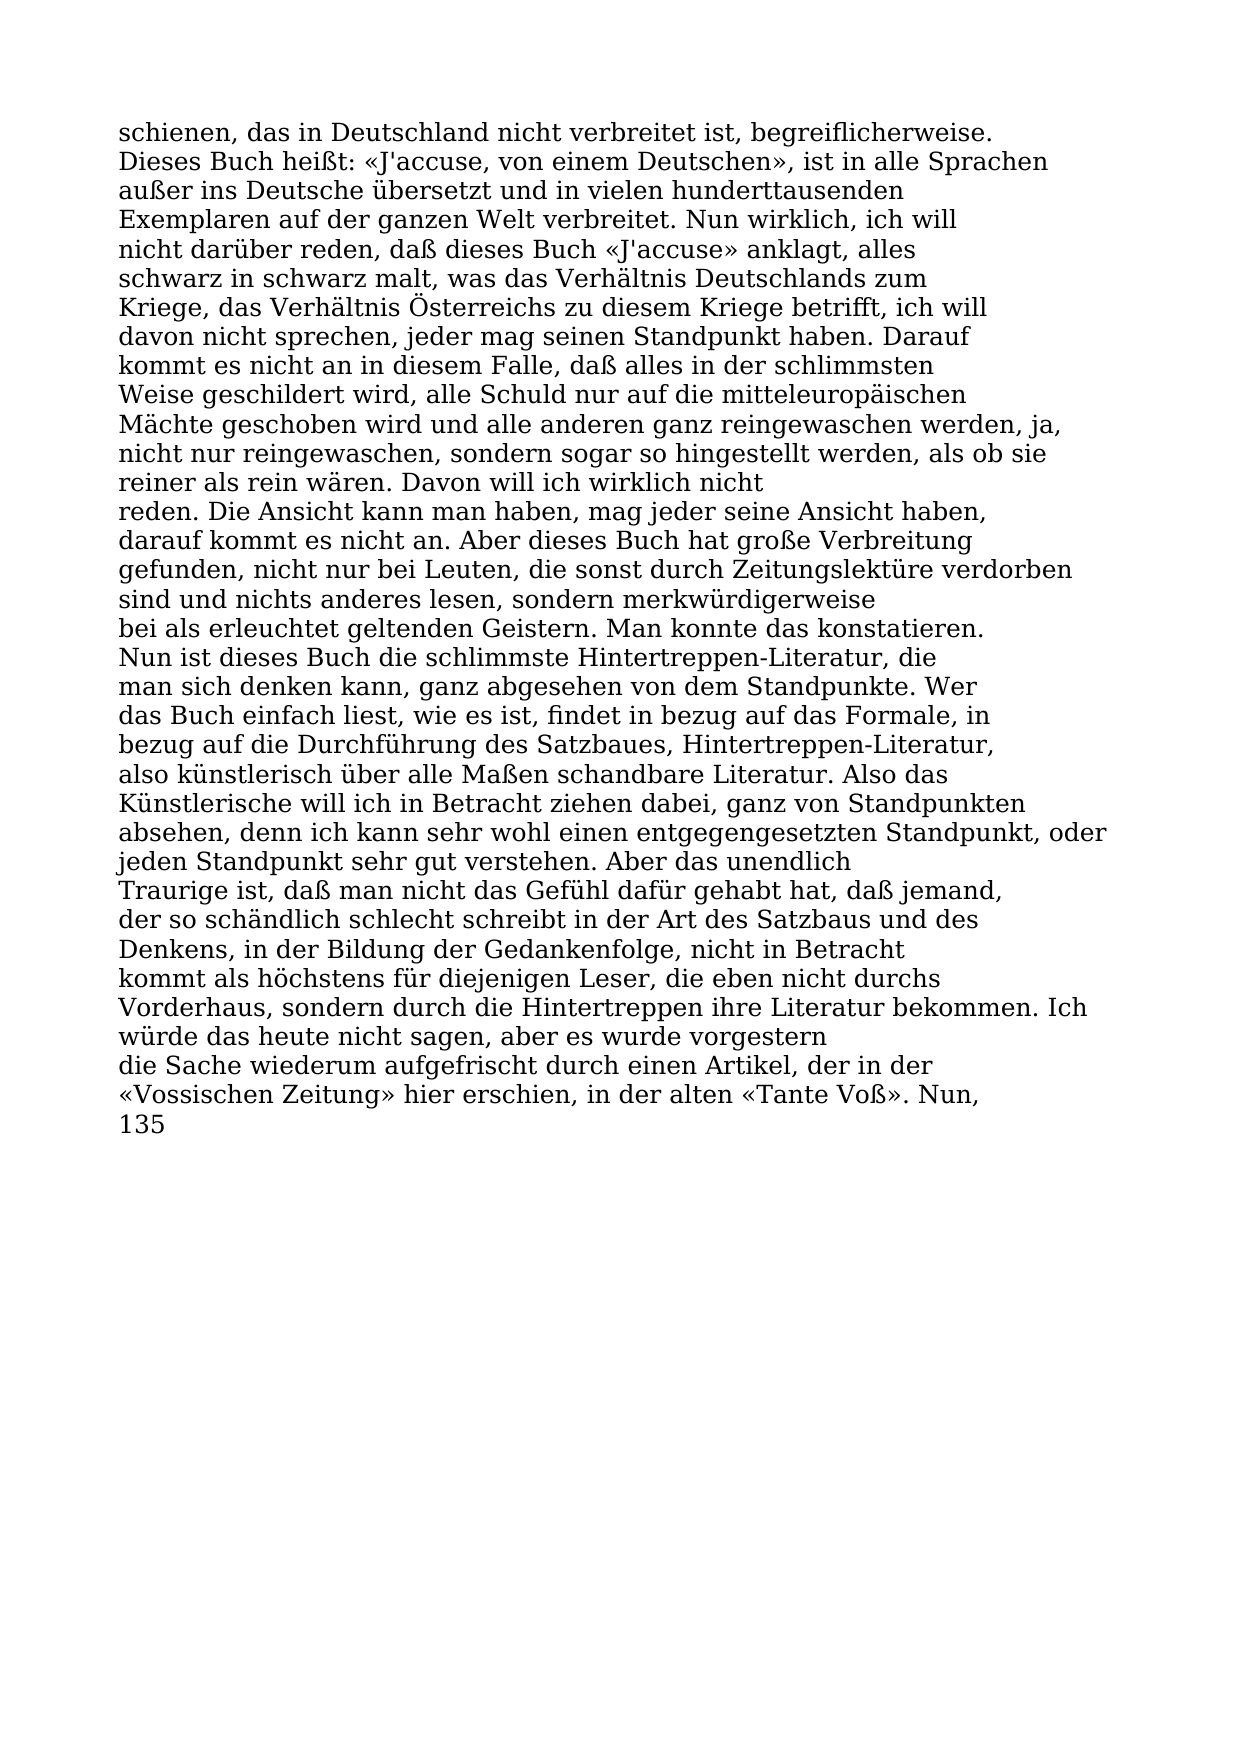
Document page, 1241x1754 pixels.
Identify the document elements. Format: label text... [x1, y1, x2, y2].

text Vorderhaus, sondern durch die Hintertreppen ihre Literatur bekommen. Ich würde das heute nicht sagen, aber es wurde vorgestern [118, 993, 1122, 1051]
text schwarz in schwarz malt, was das Verhältnis Deutschlands zum [118, 264, 1122, 293]
text nicht darüber reden, daß dieses Buch «J'accuse» anklagt, alles [118, 235, 1122, 264]
text bei als erleuchtet geltenden Geistern. Man konnte das konstatieren. [118, 614, 1122, 643]
text davon nicht sprechen, jeder mag seinen Standpunkt haben. Darauf [118, 322, 1122, 351]
text Kriege, das Verhältnis Österreichs zu diesem Kriege betrifft, ich will [118, 293, 1122, 322]
text also künstlerisch über alle Maßen schandbare Literatur. Also das [118, 760, 1122, 789]
text gefunden, nicht nur bei Leuten, die sonst durch Zeitungslektüre verdorben sind und nichts anderes lesen, sondern merkwürdigerweise [118, 556, 1122, 614]
text das Buch einfach liest, wie es ist, findet in bezug auf das Formale, in [118, 701, 1122, 731]
text darauf kommt es nicht an. Aber dieses Buch hat große Verbreitung [118, 526, 1122, 556]
text kommt als höchstens für diejenigen Leser, die eben nicht durchs [118, 964, 1122, 993]
text Mächte geschoben wird und alle anderen ganz reingewaschen werden, ja, nicht nur reingewaschen, sondern sogar so hingestellt werden, als ob sie reiner als rein wären. Davon will ich wirklich nicht [118, 410, 1122, 497]
text Künstlerische will ich in Betracht ziehen dabei, ganz von Standpunkten absehen, denn ich kann sehr wohl einen entgegengesetzten Standpunkt, oder jeden Standpunkt sehr gut verstehen. Aber das unendlich [118, 789, 1122, 876]
text reden. Die Ansicht kann man haben, mag jeder seine Ansicht haben, [118, 497, 1122, 526]
text Nun ist dieses Buch die schlimmste Hintertreppen-Literatur, die [118, 643, 1122, 672]
text schienen, das in Deutschland nicht verbreitet ist, begreiflicherweise. [118, 118, 1122, 147]
text «Vossischen Zeitung» hier erschien, in der alten «Tante Voß». Nun, [118, 1081, 1122, 1110]
text man sich denken kann, ganz abgesehen von dem Standpunkte. Wer [118, 672, 1122, 701]
text Denkens, in der Bildung der Gedankenfolge, nicht in Betracht [118, 935, 1122, 964]
text Weise geschildert wird, alle Schuld nur auf die mitteleuropäischen [118, 381, 1122, 410]
text 135 [118, 1110, 1122, 1139]
text Traurige ist, daß man nicht das Gefühl dafür gehabt hat, daß jemand, [118, 876, 1122, 906]
text Exemplaren auf der ganzen Welt verbreitet. Nun wirklich, ich will [118, 206, 1122, 235]
text Dieses Buch heißt: «J'accuse, von einem Deutschen», ist in alle Sprachen außer ins Deutsche übersetzt und in vielen hunderttausenden [118, 147, 1122, 206]
text die Sache wiederum aufgefrischt durch einen Artikel, der in der [118, 1051, 1122, 1081]
text kommt es nicht an in diesem Falle, daß alles in der schlimmsten [118, 351, 1122, 381]
text bezug auf die Durchführung des Satzbaues, Hintertreppen-Literatur, [118, 731, 1122, 760]
text der so schändlich schlecht schreibt in der Art des Satzbaus und des [118, 906, 1122, 935]
